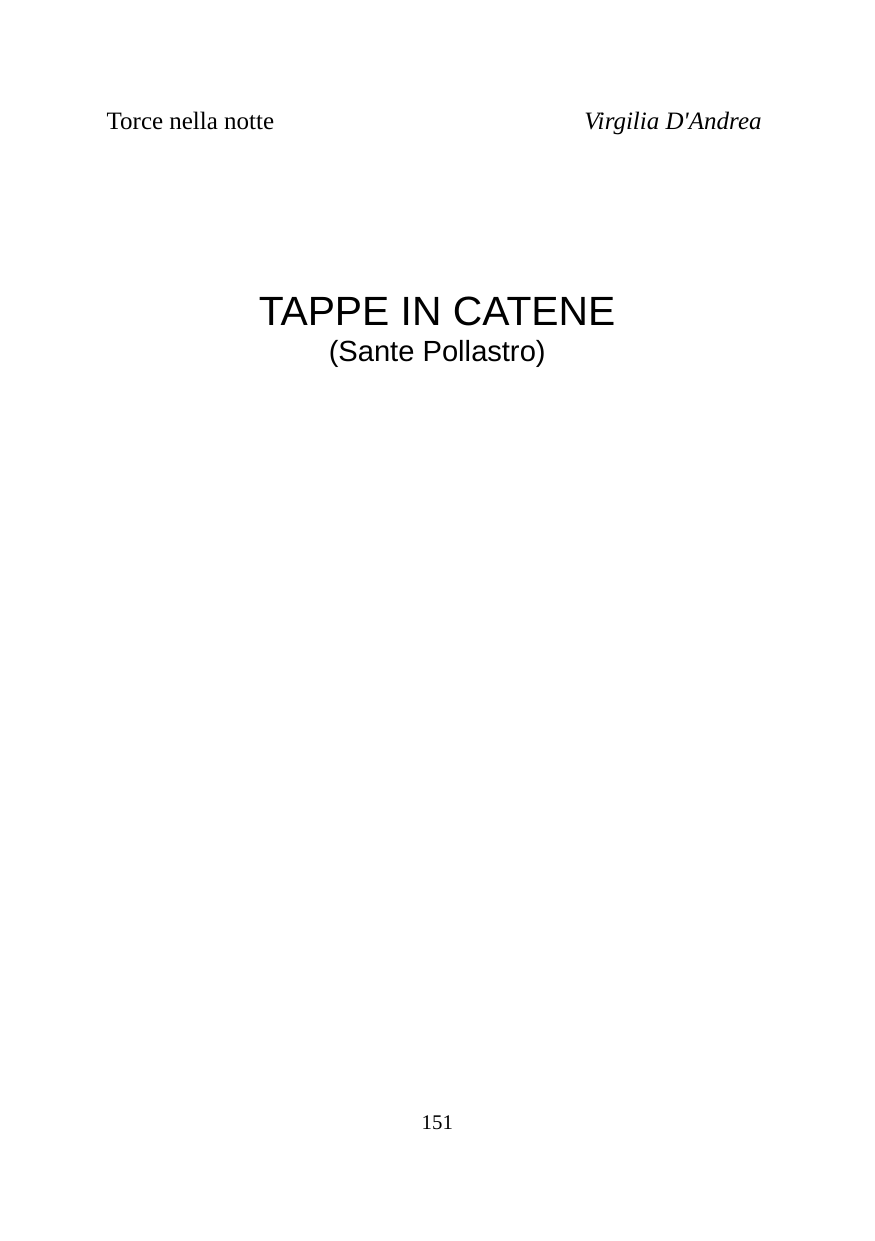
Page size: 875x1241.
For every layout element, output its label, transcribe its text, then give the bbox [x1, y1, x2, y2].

text (Sante Pollastro) [106, 334, 768, 367]
subtitle TAPPE IN CATENE [106, 287, 768, 334]
